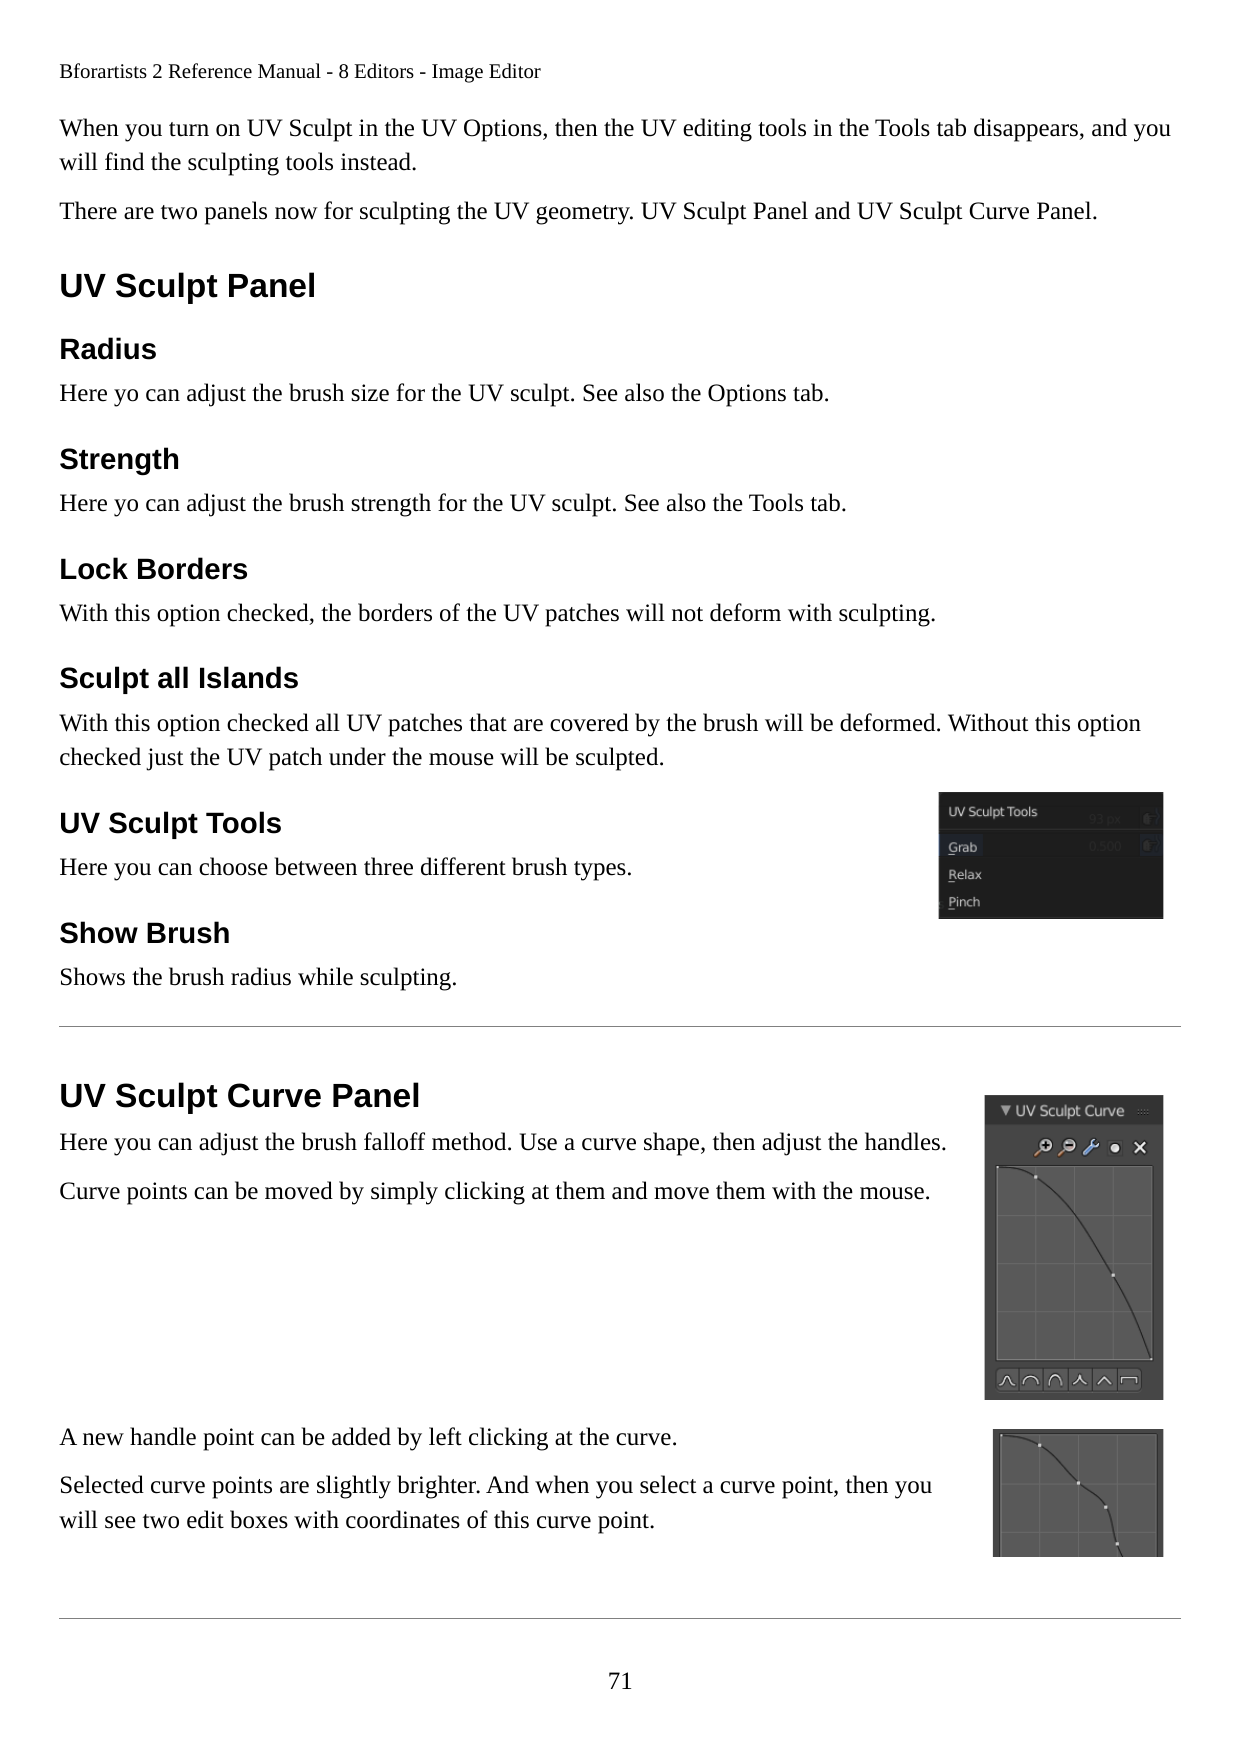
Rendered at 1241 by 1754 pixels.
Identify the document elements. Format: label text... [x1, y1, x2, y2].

text A new handle point can be added by left clicking at the curve. [59, 1422, 1181, 1450]
text When you turn on UV Sculpt in the UV Options, then the UV editing tools in the Tools tab disappears, and you will find the sculpting tools instead. [59, 113, 1181, 176]
picture [938, 792, 1164, 919]
subtitle Lock Borders [59, 552, 1181, 585]
text Here you can choose between three different brush types. [59, 852, 938, 881]
subtitle Sculpt all Islands [59, 661, 1181, 695]
subtitle UV Sculpt Tools [59, 806, 938, 839]
subtitle Show Brush [59, 916, 1181, 949]
text There are two panels now for sculpting the UV geometry. UV Sculpt Panel and UV Sculpt Curve Panel. [59, 196, 1181, 225]
subtitle UV Sculpt Curve Panel [59, 1076, 1181, 1115]
subtitle Radius [59, 332, 1181, 366]
text Selected curve points are slightly brighter. And when you select a curve point, then you will see two edit boxes with coordinates of this curve point. [59, 1471, 992, 1534]
text Shows the brush radius while sculpting. [59, 962, 1181, 991]
text With this option checked all UV patches that are covered by the brush will be deformed. Without this option checked just the UV patch under the mouse will be sculpted. [59, 708, 1181, 771]
picture [984, 1095, 1164, 1400]
text Here you can adjust the brush falloff method. Use a curve shape, then adjust the handles. [59, 1127, 984, 1156]
text Here yo can adjust the brush size for the UV sculpt. See also the Options tab. [59, 378, 1181, 407]
subtitle Strength [59, 442, 1181, 475]
subtitle UV Sculpt Panel [59, 266, 1181, 305]
text With this option checked, the borders of the UV patches will not deform with sculpting. [59, 598, 1181, 627]
text Curve points can be moved by simply clicking at them and move them with the mouse. [59, 1176, 984, 1205]
picture [992, 1429, 1164, 1557]
subtitle [1164, 806, 1181, 839]
text Here yo can adjust the brush strength for the UV sculpt. See also the Tools tab. [59, 488, 1181, 517]
